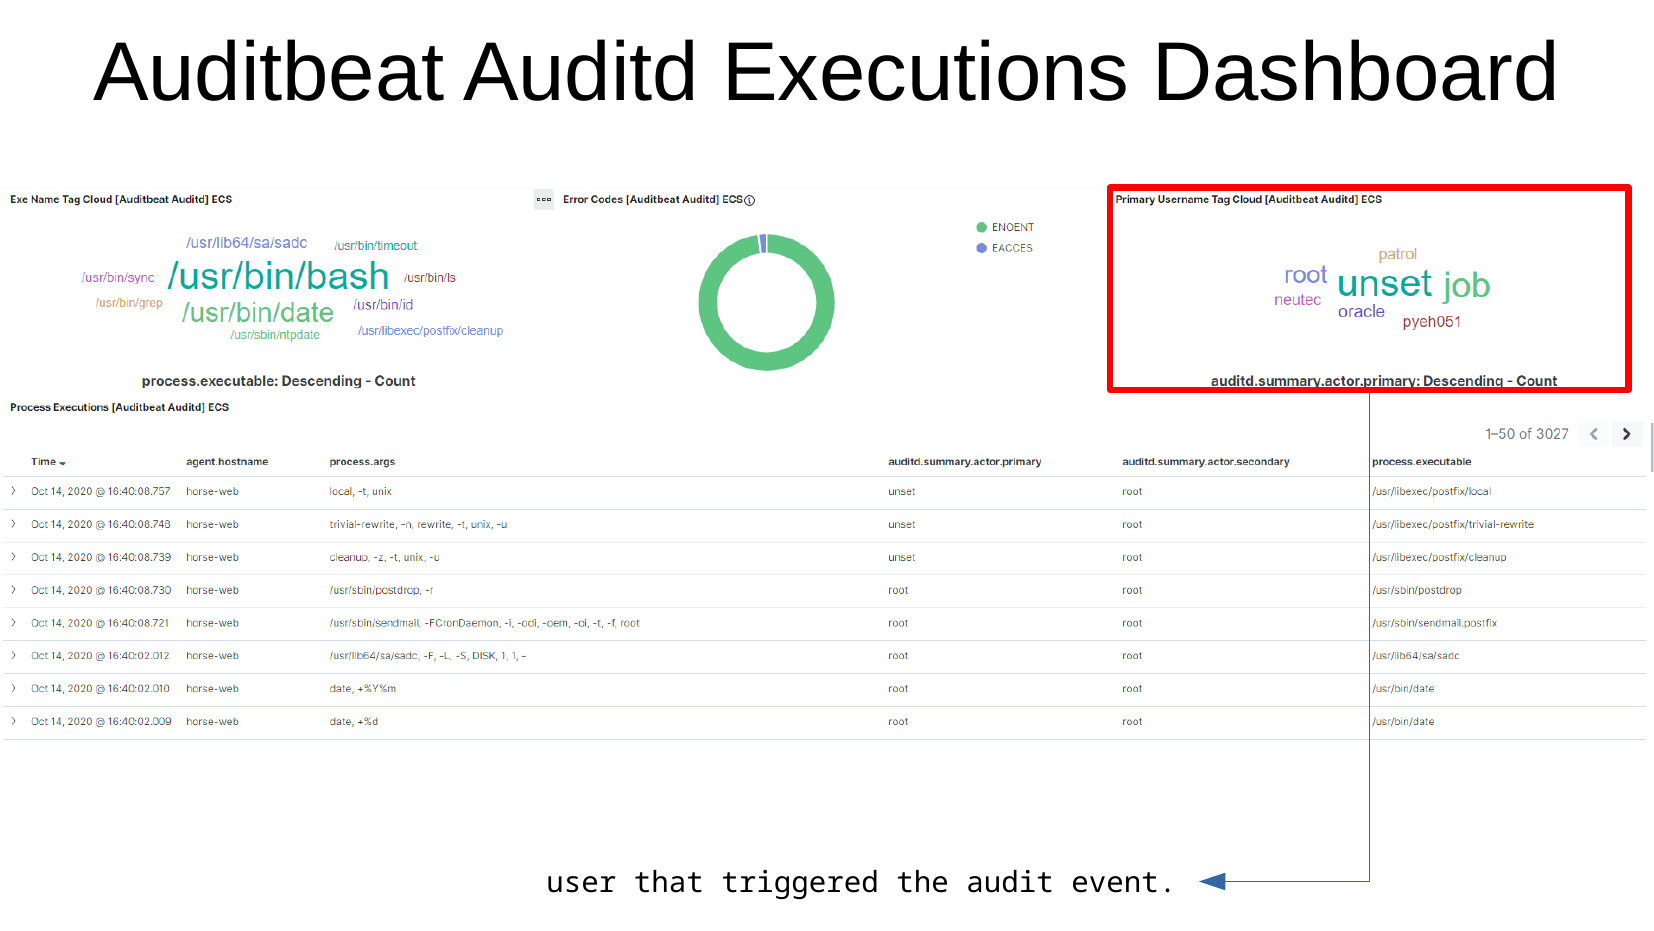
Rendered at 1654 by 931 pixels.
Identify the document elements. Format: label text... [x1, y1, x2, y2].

picture [1370, 187, 1654, 743]
text_box user that triggered the audit event. [531, 854, 1199, 904]
text_box Auditbeat Auditd Executions Dashboard [47, 17, 1607, 187]
picture [1113, 191, 1625, 387]
picture [1, 187, 1369, 743]
